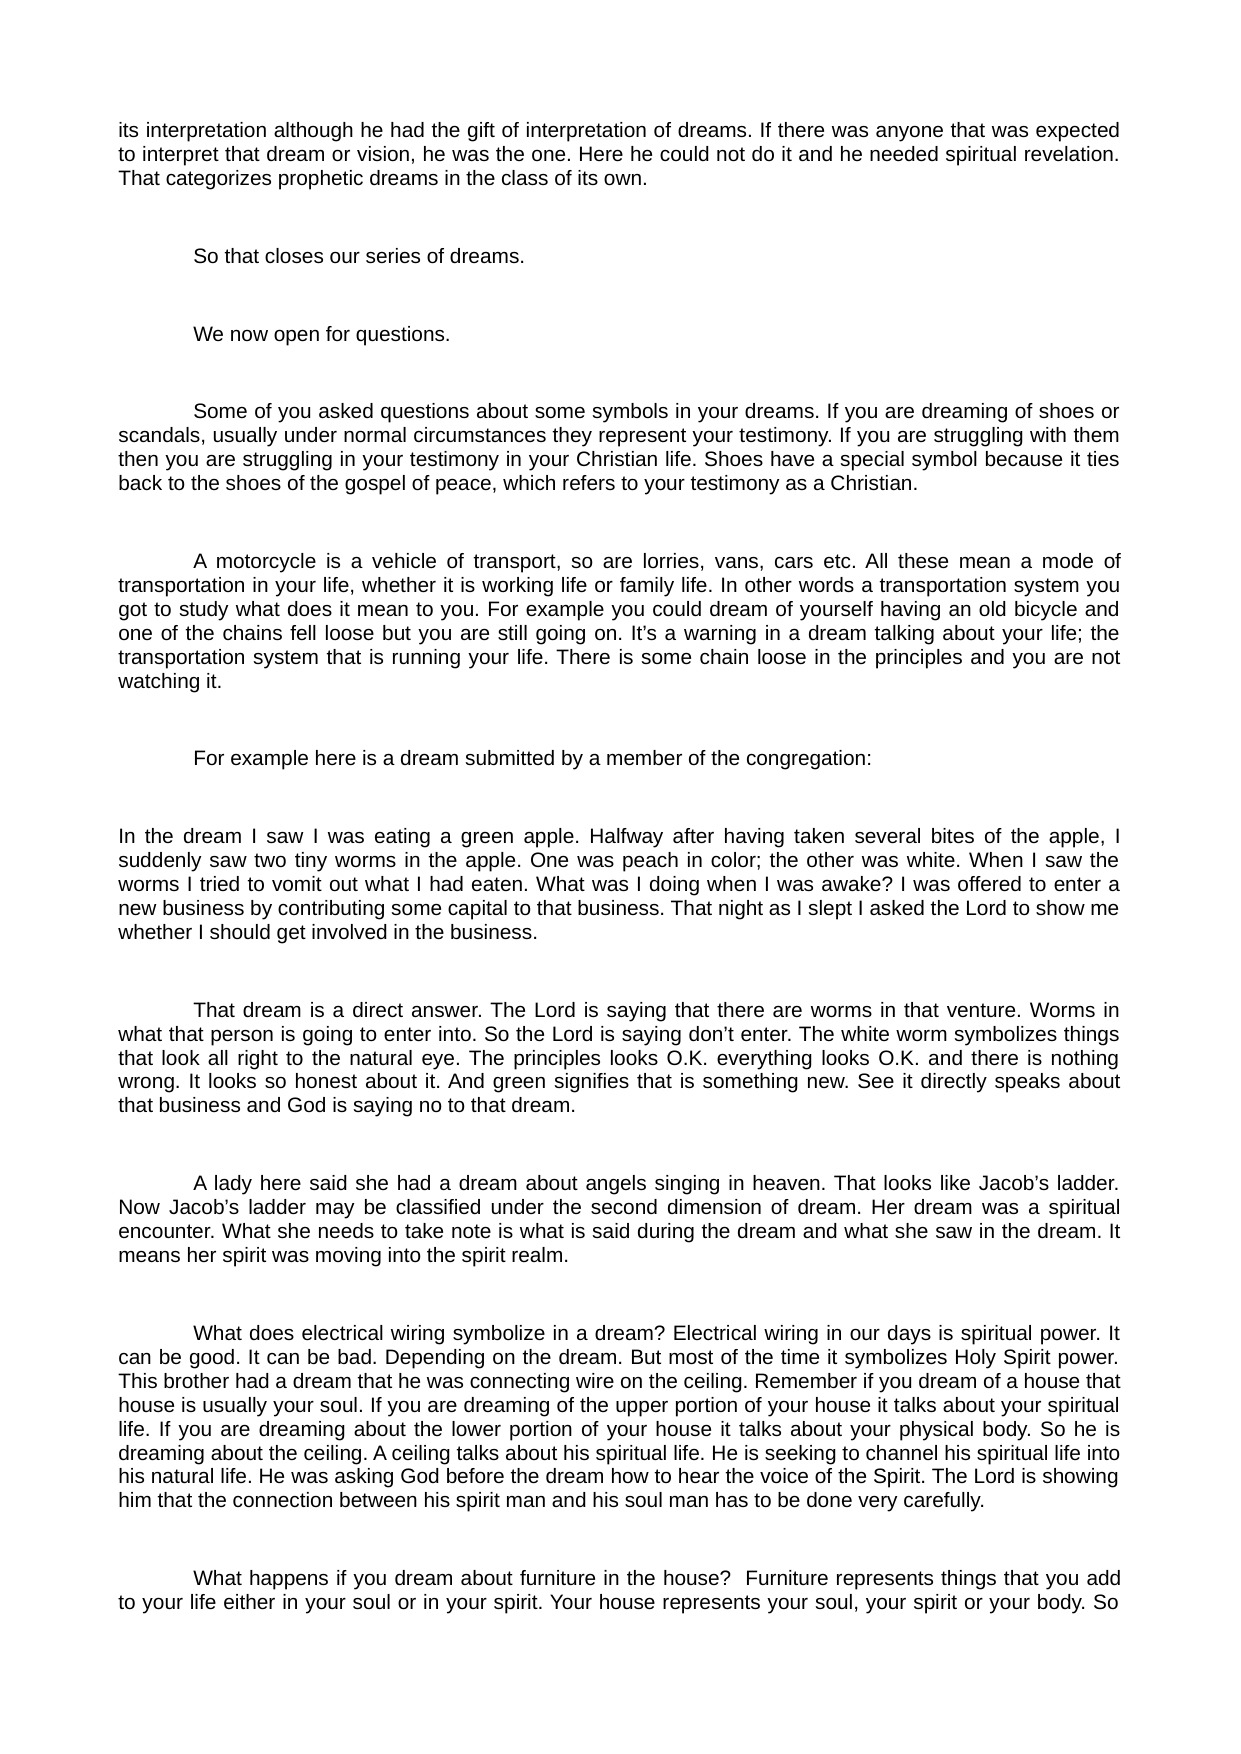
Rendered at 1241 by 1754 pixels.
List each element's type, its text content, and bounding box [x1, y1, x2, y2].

text In the dream I saw I was eating a green apple. Halfway after having taken several bites of the apple, I suddenly saw two tiny worms in the apple. One was peach in color; the other was white. When I saw the worms I tried to vomit out what I had eaten. What was I doing when I was awake? I was offered to enter a new business by contributing some capital to that business. That night as I slept I asked the Lord to show me whether I should get involved in the business. [118, 824, 1122, 944]
text A motorcycle is a vehicle of transport, so are lorries, vans, cars etc. All these mean a mode of transportation in your life, whether it is working life or family life. In other words a transportation system you got to study what does it mean to you. For example you could dream of yourself having an old bicycle and one of the chains fell loose but you are still going on. It’s a warning in a dream talking about your life; the transportation system that is running your life. There is some chain loose in the principles and you are not watching it. [118, 549, 1122, 692]
text Some of you asked questions about some symbols in your dreams. If you are dreaming of shoes or scandals, usually under normal circumstances they represent your testimony. If you are struggling with them then you are struggling in your testimony in your Christian life. Shoes have a special symbol because it ties back to the shoes of the gospel of peace, which refers to your testimony as a Christian. [118, 399, 1122, 495]
text What does electrical wiring symbolize in a dream? Electrical wiring in our days is spiritual power. It can be good. It can be bad. Depending on the dream. But most of the time it symbolizes Holy Spirit power. This brother had a dream that he was connecting wire on the ceiling. Remember if you dream of a house that house is usually your soul. If you are dreaming of the upper portion of your house it talks about your spiritual life. If you are dreaming about the lower portion of your house it talks about your physical body. So he is dreaming about the ceiling. A ceiling talks about his spiritual life. He is seeking to channel his spiritual life into his natural life. He was asking God before the dream how to hear the voice of the Spirit. The Lord is showing him that the connection between his spirit man and his soul man has to be done very carefully. [118, 1321, 1122, 1512]
text We now open for questions. [118, 321, 1122, 345]
text its interpretation although he had the gift of interpretation of dreams. If there was anyone that was expected to interpret that dream or vision, he was the one. Here he could not do it and he needed spiritual revelation. That categorizes prophetic dreams in the class of its own. [118, 118, 1122, 190]
text A lady here said she had a dream about angels singing in heaven. That looks like Jacob’s ladder. Now Jacob’s ladder may be classified under the second dimension of dream. Her dream was a spiritual encounter. What she needs to take note is what is said during the dream and what she saw in the dream. It means her spirit was moving into the spirit realm. [118, 1171, 1122, 1267]
text That dream is a direct answer. The Lord is saying that there are worms in that venture. Worms in what that person is going to enter into. So the Lord is saying don’t enter. The white worm symbolizes things that look all right to the natural eye. The principles looks O.K. everything looks O.K. and there is nothing wrong. It looks so honest about it. And green signifies that is something new. See it directly speaks about that business and God is saying no to that dream. [118, 997, 1122, 1117]
text For example here is a dream submitted by a member of the congregation: [118, 746, 1122, 770]
text So that closes our series of dreams. [118, 244, 1122, 268]
text What happens if you dream about furniture in the house? Furniture represents things that you add to your life either in your soul or in your spirit. Your house represents your soul, your spirit or your body. So [118, 1566, 1122, 1614]
